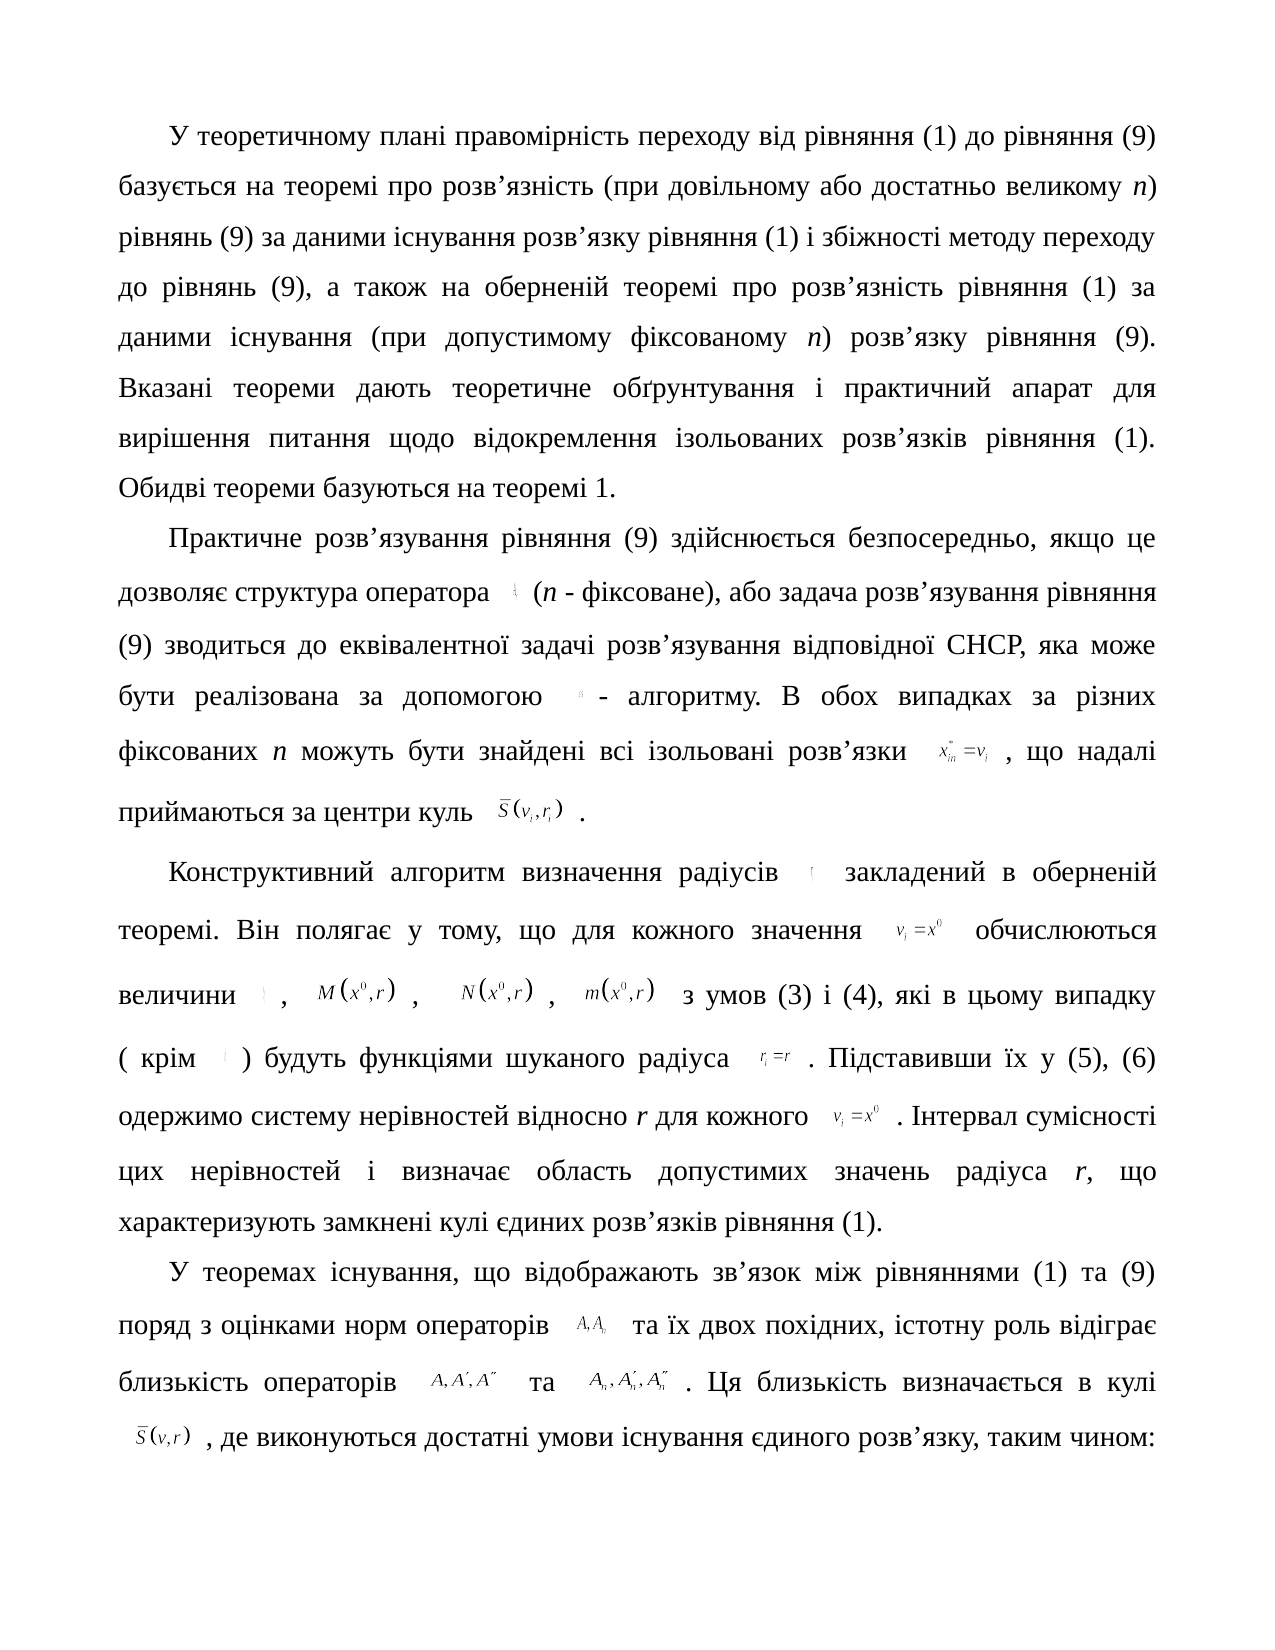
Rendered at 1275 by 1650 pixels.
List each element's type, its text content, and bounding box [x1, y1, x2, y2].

text У теоремах існування, що відображають зв’язок між рівняннями (1) та (9) поряд з оцінками норм операторів та їх двох похідних, істотну роль відіграє близькість операторів та . Ця близькість визначається в кулі , де виконуються достатні умови існування єдиного розв’язку, таким чином: [118, 1254, 1157, 1461]
text У теоретичному плані правомірність переходу від рівняння (1) до рівняння (9) базується на теоремі про розв’язність (при довільному або достатньо великому n) рівнянь (9) за даними існування розв’язку рівняння (1) і збіжності методу переходу до рівнянь (9), а також на оберненій теоремі про розв’язність рівняння (1) за даними існування (при допустимому фіксованому n) розв’язку рівняння (9). Вказані теореми дають теоретичне обґрунтування і практичний апарат для вирішення питання щодо відокремлення ізольованих розв’язків рівняння (1). Обидві теореми базуються на теоремі 1. [118, 118, 1157, 504]
text Конструктивний алгоритм визначення радіусів закладений в оберненій теоремі. Він полягає у тому, що для кожного значення обчислюються величини , , , з умов (3) і (4), які в цьому випадку ( крім ) будуть функціями шуканого радіуса . Підставивши їх у (5), (6) одержимо систему нерівностей відносно r для кожного . Інтервал сумісності цих нерівностей і визначає область допустимих значень радіуса r, що характеризують замкнені кулі єдиних розв’язків рівняння (1). [118, 851, 1157, 1237]
text Практичне розв’язування рівняння (9) здійснюється безпосередньо, якщо це дозволяє структура оператора (n - фіксоване), або задача розв’язування рівняння (9) зводиться до еквівалентної задачі розв’язування відповідної СНСР, яка може бути реалізована за допомогою - алгоритму. В обох випадках за різних фіксованих n можуть бути знайдені всі ізольовані розв’язки , що надалі приймаються за центри куль . [118, 521, 1157, 834]
